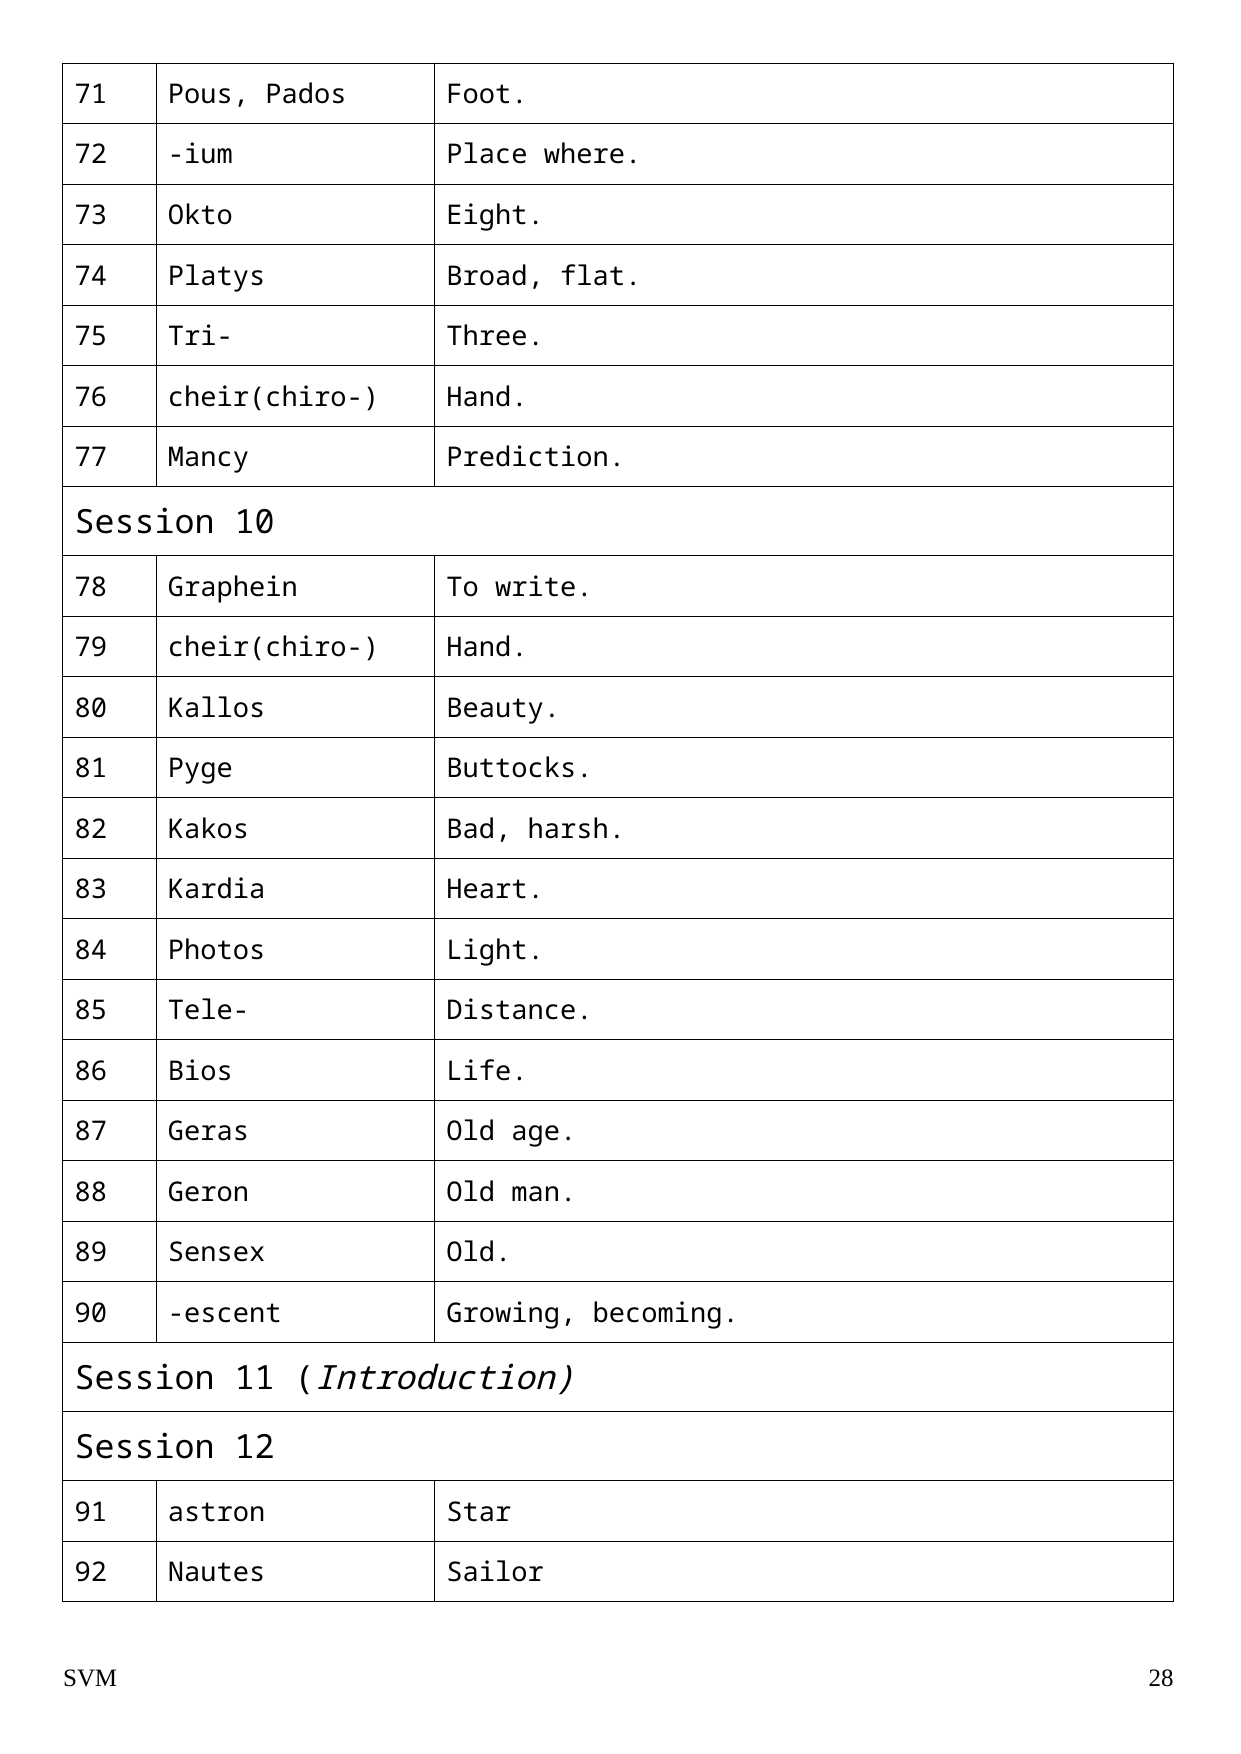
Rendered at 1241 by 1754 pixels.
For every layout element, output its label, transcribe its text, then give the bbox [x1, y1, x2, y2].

table_cell 84 [63, 919, 156, 979]
table_cell Hand. [435, 366, 1173, 426]
table_cell 76 [63, 366, 156, 426]
table_cell Tri- [157, 306, 434, 365]
table_cell Session 11 (Introduction) [63, 1343, 1173, 1411]
table_cell Eight. [435, 185, 1173, 244]
table_cell -ium [157, 124, 434, 183]
table_cell 90 [63, 1282, 156, 1342]
table_cell Platys [157, 245, 434, 304]
table_cell Three. [435, 306, 1173, 365]
table_cell Pyge [157, 738, 434, 797]
table_cell Broad, flat. [435, 245, 1173, 304]
table_cell 92 [63, 1542, 156, 1601]
table_cell Sensex [157, 1222, 434, 1281]
table_cell 80 [63, 677, 156, 737]
table_cell Kardia [157, 859, 434, 918]
table_cell 81 [63, 738, 156, 797]
table_cell Kakos [157, 798, 434, 858]
table_cell 77 [63, 427, 156, 486]
table_cell To write. [435, 556, 1173, 616]
table_cell Bios [157, 1040, 434, 1100]
table_cell Prediction. [435, 427, 1173, 486]
table_cell Session 10 [63, 487, 1173, 555]
table_cell 78 [63, 556, 156, 616]
table_cell Old man. [435, 1161, 1173, 1221]
table_cell 83 [63, 859, 156, 918]
table_cell 71 [63, 64, 156, 123]
table_cell 85 [63, 980, 156, 1039]
table_cell Kallos [157, 677, 434, 737]
table_cell 91 [63, 1481, 156, 1541]
table_cell Star [435, 1481, 1173, 1541]
table_cell Photos [157, 919, 434, 979]
table_cell cheir(chiro-) [157, 366, 434, 426]
table_cell Old age. [435, 1101, 1173, 1160]
table_cell Growing, becoming. [435, 1282, 1173, 1342]
table_cell Pous, Pados [157, 64, 434, 123]
table_cell Tele- [157, 980, 434, 1039]
table_cell 79 [63, 617, 156, 676]
table_cell 73 [63, 185, 156, 244]
table_cell 89 [63, 1222, 156, 1281]
table_cell 86 [63, 1040, 156, 1100]
table_cell 87 [63, 1101, 156, 1160]
table_cell Life. [435, 1040, 1173, 1100]
table_cell 74 [63, 245, 156, 304]
table_cell Old. [435, 1222, 1173, 1281]
table_cell Geron [157, 1161, 434, 1221]
table_cell Heart. [435, 859, 1173, 918]
table_cell Hand. [435, 617, 1173, 676]
table_cell Beauty. [435, 677, 1173, 737]
table_cell Distance. [435, 980, 1173, 1039]
table_cell Buttocks. [435, 738, 1173, 797]
table_cell 88 [63, 1161, 156, 1221]
table_cell Sailor [435, 1542, 1173, 1601]
table_cell Session 12 [63, 1412, 1173, 1480]
table_cell Place where. [435, 124, 1173, 183]
table_cell -escent [157, 1282, 434, 1342]
table_cell 75 [63, 306, 156, 365]
table_cell Bad, harsh. [435, 798, 1173, 858]
table_cell Mancy [157, 427, 434, 486]
table_cell astron [157, 1481, 434, 1541]
table_cell Nautes [157, 1542, 434, 1601]
table_cell Foot. [435, 64, 1173, 123]
table_cell 82 [63, 798, 156, 858]
table_cell Okto [157, 185, 434, 244]
table_cell Geras [157, 1101, 434, 1160]
table_cell cheir(chiro-) [157, 617, 434, 676]
table_cell Graphein [157, 556, 434, 616]
table_cell 72 [63, 124, 156, 183]
table_cell Light. [435, 919, 1173, 979]
